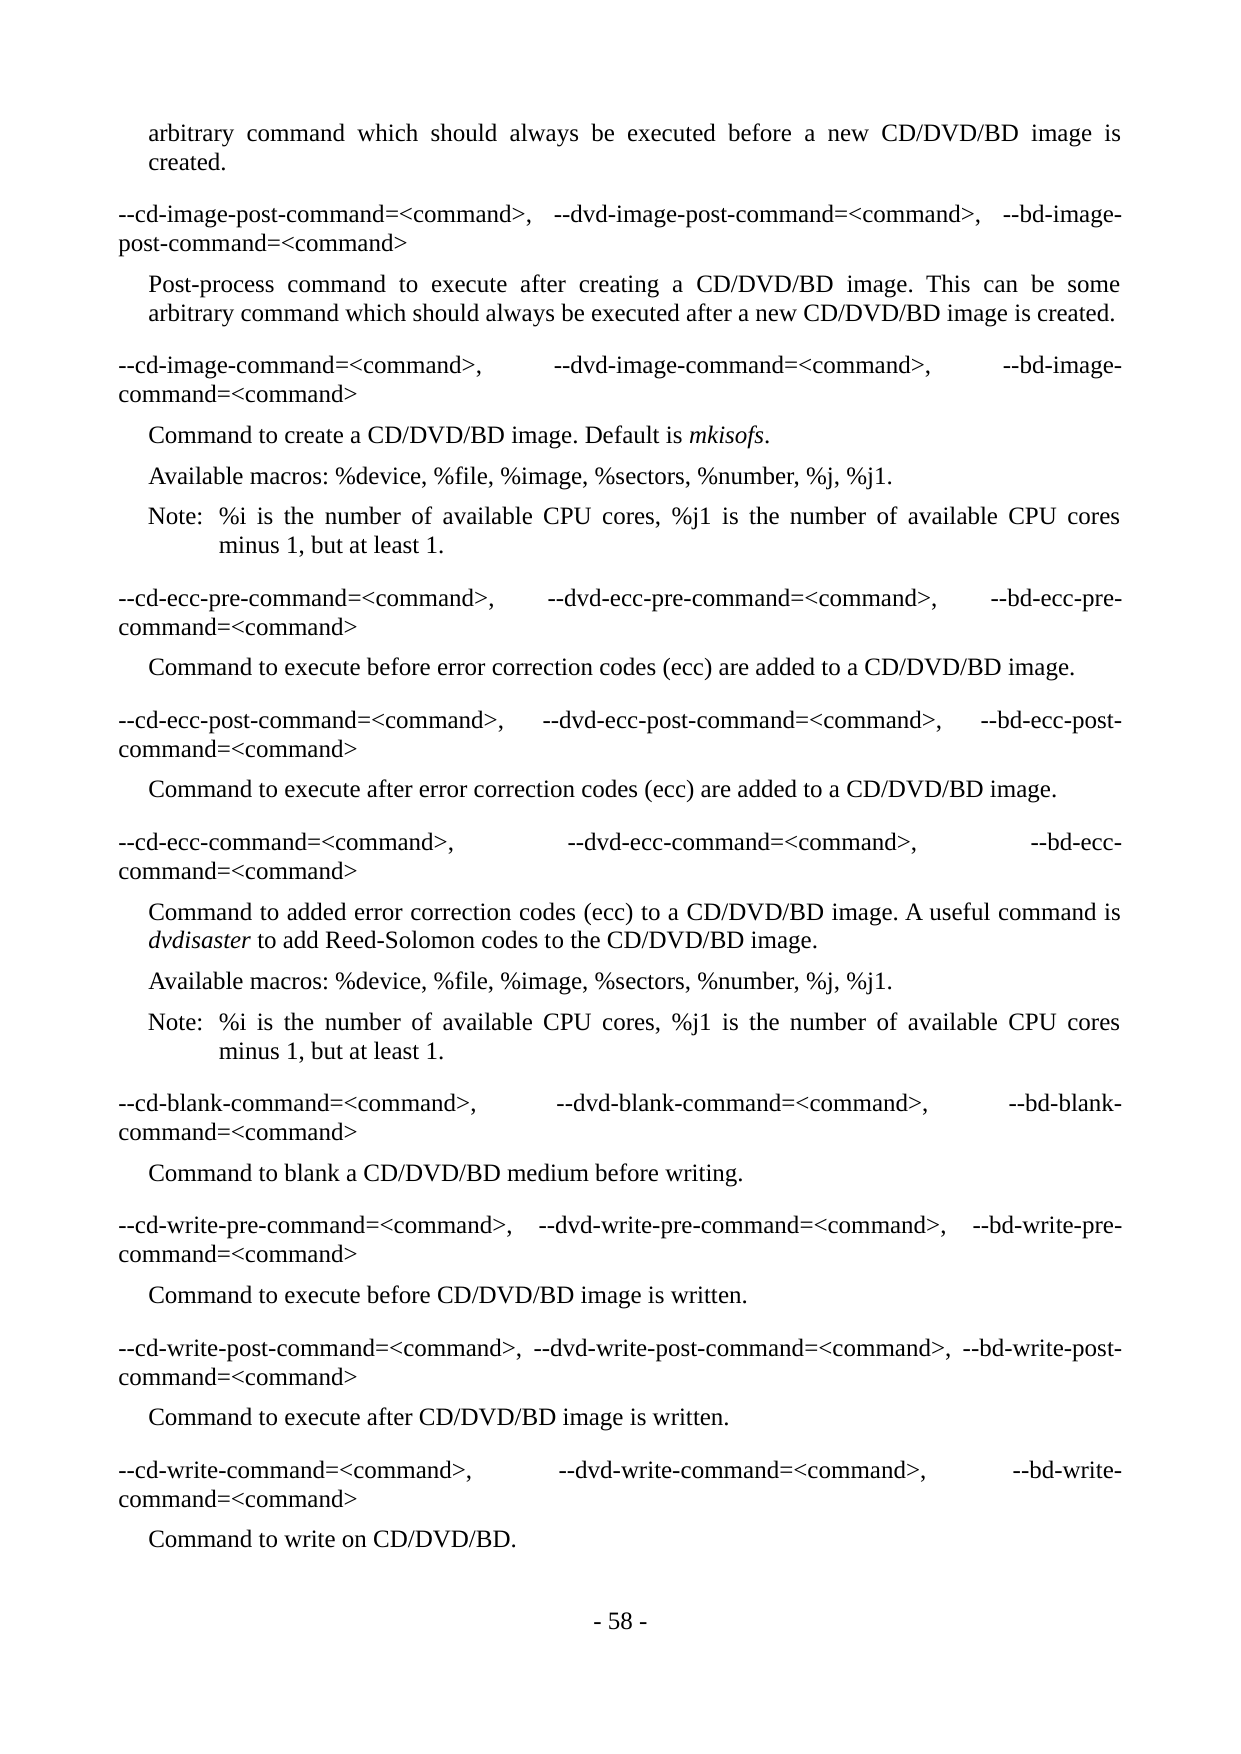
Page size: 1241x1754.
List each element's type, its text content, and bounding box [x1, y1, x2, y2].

title --cd‑blank-command=<command>, --dvd-blank-command=<command>, --bd-blank-command=<command> [118, 1088, 1122, 1146]
title --cd-write-pre-command=<command>, --dvd-write-pre-command=<command>, --bd-write-pre-command=<command> [118, 1211, 1122, 1268]
title --cd-write-post-command=<command>, --dvd-write-post-command=<command>, --bd-write-post-command=<command> [118, 1333, 1122, 1390]
text Available macros: %device, %file, %image, %sectors, %number, %j, %j1. [148, 461, 1122, 489]
title --cd-ecc-command=<command>, --dvd-ecc-command=<command>, --bd-ecc-command=<command> [118, 827, 1122, 885]
title --cd-image-command=<command>, --dvd-image-command=<command>, --bd-image-command=<command> [118, 351, 1122, 408]
text Command to blank a CD/DVD/BD medium before writing. [148, 1158, 1122, 1187]
title --cd-ecc-pre-command=<command>, --dvd-ecc-pre-command=<command>, --bd-ecc-pre-command=<command> [118, 583, 1122, 640]
text Command to execute before CD/DVD/BD image is written. [148, 1280, 1122, 1309]
text arbitrary command which should always be executed before a new CD/DVD/BD image is created. [148, 118, 1122, 176]
title --cd-ecc-post-command=<command>, --dvd-ecc-post-command=<command>, --bd-ecc-post-command=<command> [118, 705, 1122, 763]
text Available macros: %device, %file, %image, %sectors, %number, %j, %j1. [148, 966, 1122, 995]
text Note: %i is the number of available CPU cores, %j1 is the number of available CPU cores minus 1, but at least 1. [148, 1007, 1122, 1064]
text Command to write on CD/DVD/BD. [148, 1524, 1122, 1553]
text Post-process command to execute after creating a CD/DVD/BD image. This can be some arbitrary command which should always be executed after a new CD/DVD/BD image is created. [148, 269, 1122, 327]
text Command to create a CD/DVD/BD image. Default is mkisofs. [148, 420, 1122, 449]
title --cd-image-post-command=<command>, --dvd-image-post-command=<command>, --bd-image-post-command=<command> [118, 199, 1122, 257]
text Note: %i is the number of available CPU cores, %j1 is the number of available CPU cores minus 1, but at least 1. [148, 501, 1122, 559]
text Command to execute after CD/DVD/BD image is written. [148, 1402, 1122, 1431]
text Command to execute before error correction codes (ecc) are added to a CD/DVD/BD image. [148, 652, 1122, 681]
title --cd-write-command=<command>, --dvd-write-command=<command>, --bd-write-command=<command> [118, 1455, 1122, 1512]
text Command to execute after error correction codes (ecc) are added to a CD/DVD/BD image. [148, 774, 1122, 803]
text Command to added error correction codes (ecc) to a CD/DVD/BD image. A useful command is dvdisaster to add Reed-Solomon codes to the CD/DVD/BD image. [148, 897, 1122, 954]
